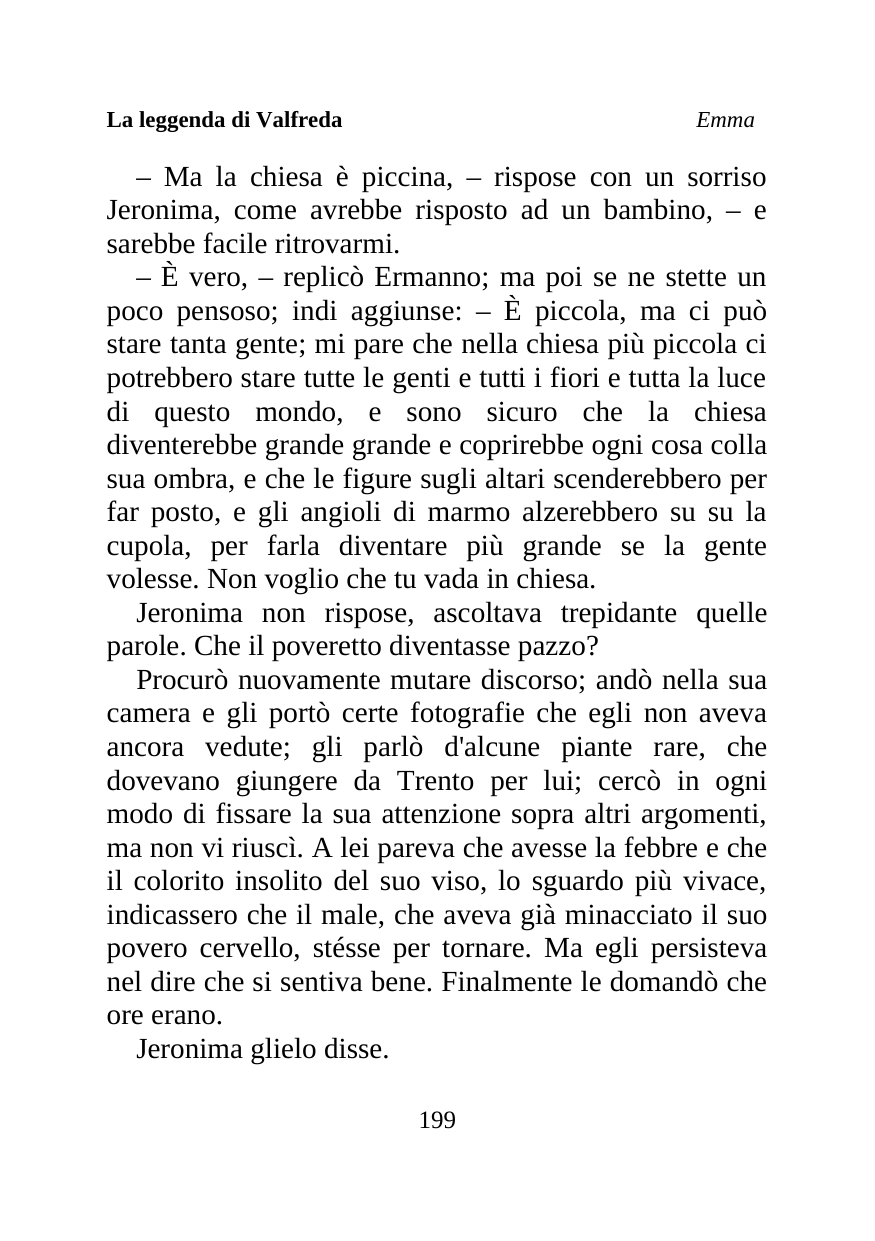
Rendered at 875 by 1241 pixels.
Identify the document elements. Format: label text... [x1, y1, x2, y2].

text Procurò nuovamente mutare discorso; andò nella sua camera e gli portò certe fotografie che egli non aveva ancora vedute; gli parlò d'alcune piante rare, che dovevano giungere da Trento per lui; cercò in ogni modo di fissare la sua attenzione sopra altri argomenti, ma non vi riuscì. A lei pareva che avesse la febbre e che il colorito insolito del suo viso, lo sguardo più vivace, indicassero che il male, che aveva già minacciato il suo povero cervello, stésse per tornare. Ma egli persisteva nel dire che si sentiva bene. Finalmente le domandò che ore erano. [106, 662, 768, 1031]
text – È vero, – replicò Ermanno; ma poi se ne stette un poco pensoso; indi aggiunse: – È piccola, ma ci può stare tanta gente; mi pare che nella chiesa più piccola ci potrebbero stare tutte le genti e tutti i fiori e tutta la luce di questo mondo, e sono sicuro che la chiesa diventerebbe grande grande e coprirebbe ogni cosa colla sua ombra, e che le figure sugli altari scenderebbero per far posto, e gli angioli di marmo alzerebbero su su la cupola, per farla diventare più grande se la gente volesse. Non voglio che tu vada in chiesa. [106, 259, 768, 595]
text – Ma la chiesa è piccina, – rispose con un sorriso Jeronima, come avrebbe risposto ad un bambino, – e sarebbe facile ritrovarmi. [106, 159, 768, 259]
text Jeronima glielo disse. [106, 1031, 768, 1064]
text Jeronima non rispose, ascoltava trepidante quelle parole. Che il poveretto diventasse pazzo? [106, 595, 768, 662]
